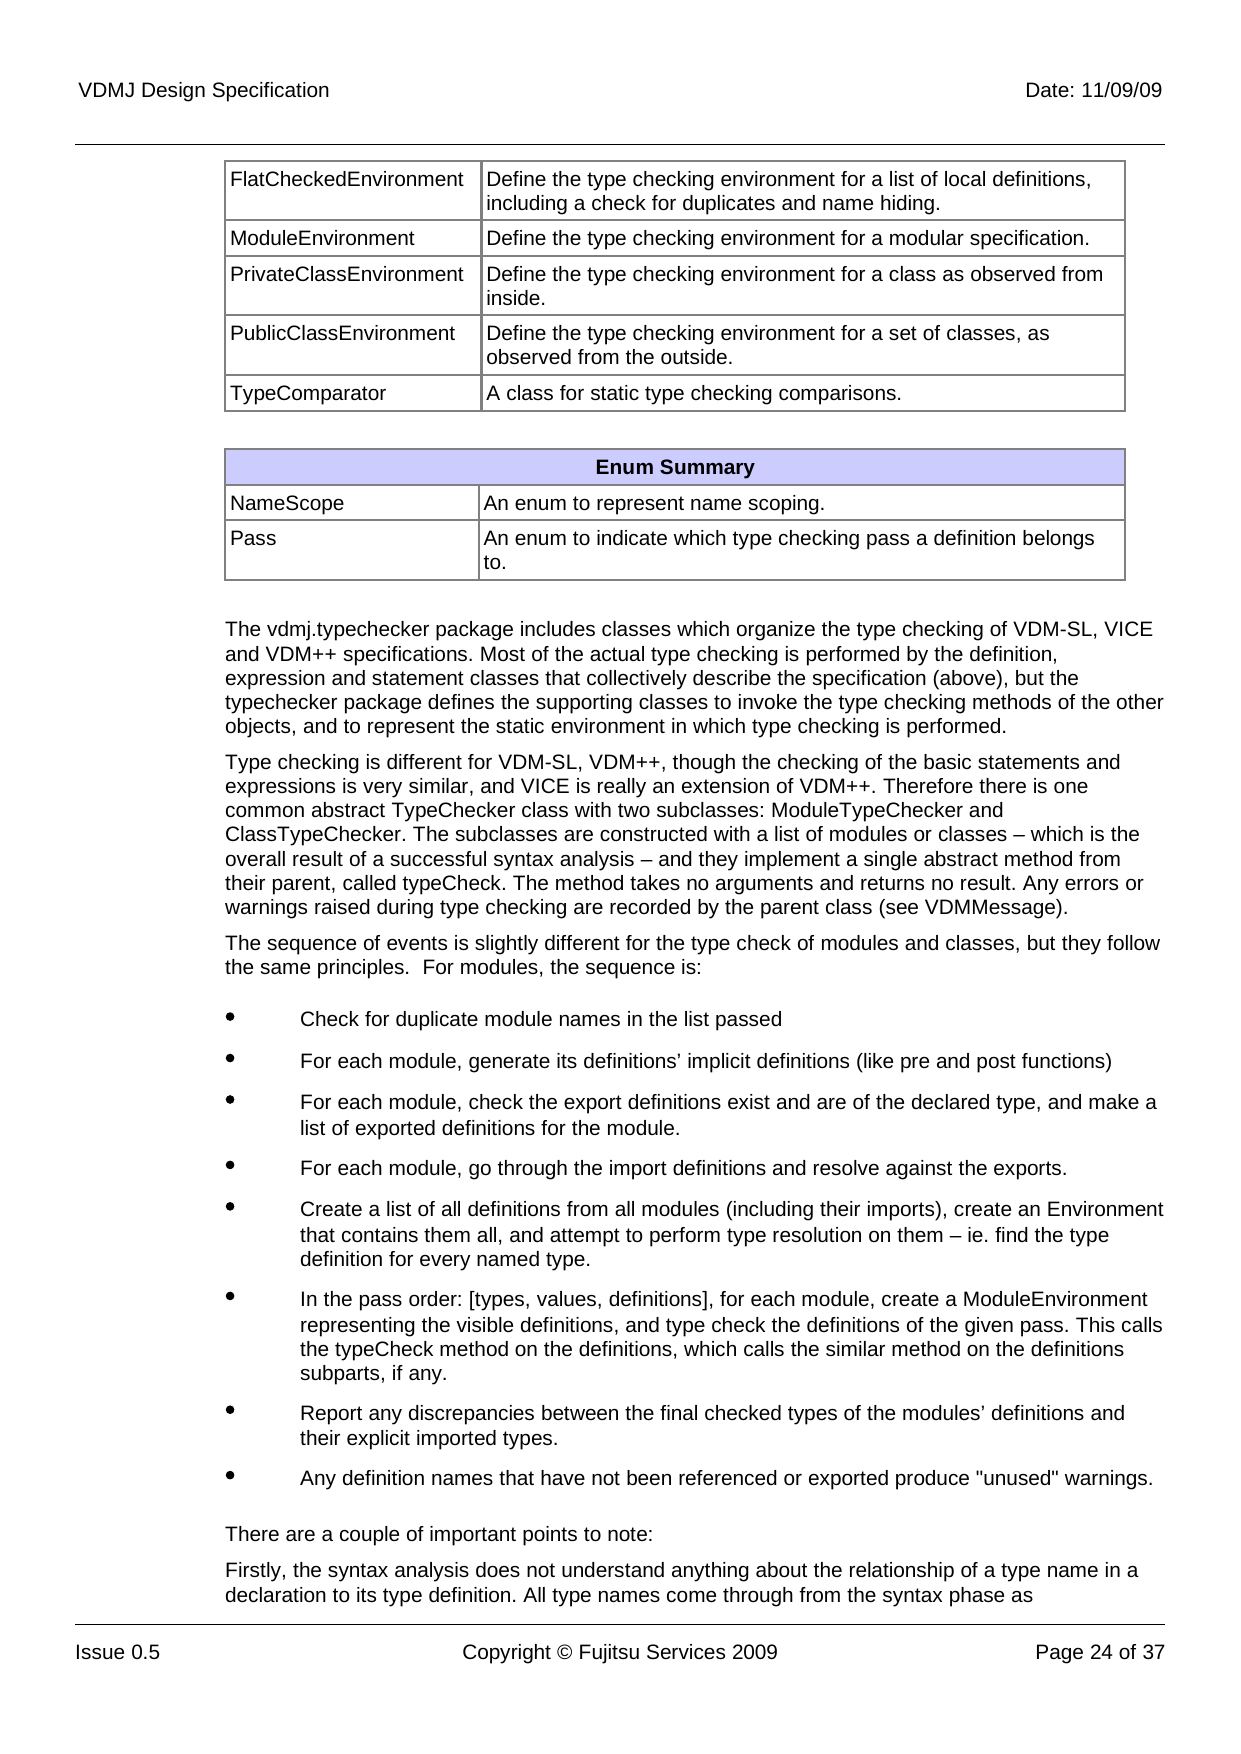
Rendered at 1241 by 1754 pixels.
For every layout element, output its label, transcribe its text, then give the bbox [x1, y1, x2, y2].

table_cell ModuleEnvironment [226, 221, 480, 255]
list Report any discrepancies between the final checked types of the modules’ definitions and their explicit imported types. [225, 1400, 1165, 1450]
text The vdmj.typechecker package includes classes which organize the type checking of VDM-SL, VICE and VDM++ specifications. Most of the actual type checking is performed by the definition, expression and statement classes that collectively describe the specification (above), but the typechecker package defines the supporting classes to invoke the type checking methods of the other objects, and to represent the static environment in which type checking is performed. [225, 617, 1165, 738]
list Create a list of all definitions from all modules (including their imports), create an Environment that contains them all, and attempt to perform type resolution on them – ie. find the type definition for every named type. [225, 1197, 1165, 1271]
table_header Enum Summary [226, 450, 1124, 484]
table_cell TypeComparator [226, 376, 480, 409]
table_cell Pass [226, 521, 478, 579]
table_cell Define the type checking environment for a modular specification. [483, 221, 1124, 255]
table_cell An enum to indicate which type checking pass a definition belongs to. [480, 521, 1124, 579]
table_cell Define the type checking environment for a set of classes, as observed from the outside. [483, 316, 1124, 374]
list For each module, go through the import definitions and resolve against the exports. [225, 1155, 1165, 1182]
table_cell Define the type checking environment for a list of local definitions, including a check for duplicates and name hiding. [483, 162, 1124, 219]
list Any definition names that have not been referenced or exported produce "unused" warnings. [225, 1465, 1165, 1492]
text There are a couple of important points to note: [225, 1522, 1165, 1546]
text Firstly, the syntax analysis does not understand anything about the relationship of a type name in a declaration to its type definition. All type names come through from the syntax phase as [225, 1558, 1165, 1607]
table_cell A class for static type checking comparisons. [483, 376, 1124, 409]
text Type checking is different for VDM-SL, VDM++, though the checking of the basic statements and expressions is very similar, and VICE is really an extension of VDM++. Therefore there is one common abstract TypeChecker class with two subclasses: ModuleTypeChecker and ClassTypeChecker. The subclasses are constructed with a list of modules or classes – which is the overall result of a successful syntax analysis – and they implement a single abstract method from their parent, called typeCheck. The method takes no arguments and returns no result. Any errors or warnings raised during type checking are recorded by the parent class (see VDMMessage). [225, 750, 1165, 919]
text The sequence of events is slightly different for the type check of modules and classes, but they follow the same principles. For modules, the sequence is: [225, 931, 1165, 979]
table_cell PublicClassEnvironment [226, 316, 480, 374]
table_cell Define the type checking environment for a class as observed from inside. [483, 257, 1124, 314]
list In the pass order: [types, values, definitions], for each module, create a ModuleEnvironment representing the visible definitions, and type check the definitions of the given pass. This calls the typeCheck method on the definitions, which calls the similar method on the definitions subparts, if any. [225, 1286, 1165, 1385]
list For each module, check the export definitions exist and are of the declared type, and make a list of exported definitions for the module. [225, 1090, 1165, 1140]
table_cell An enum to represent name scoping. [480, 486, 1124, 519]
table_cell PrivateClassEnvironment [226, 257, 480, 314]
list Check for duplicate module names in the list passed [225, 1007, 1165, 1033]
table_cell NameScope [226, 486, 478, 519]
list For each module, generate its definitions’ implicit definitions (like pre and post functions) [225, 1048, 1165, 1075]
table_cell FlatCheckedEnvironment [226, 162, 480, 219]
